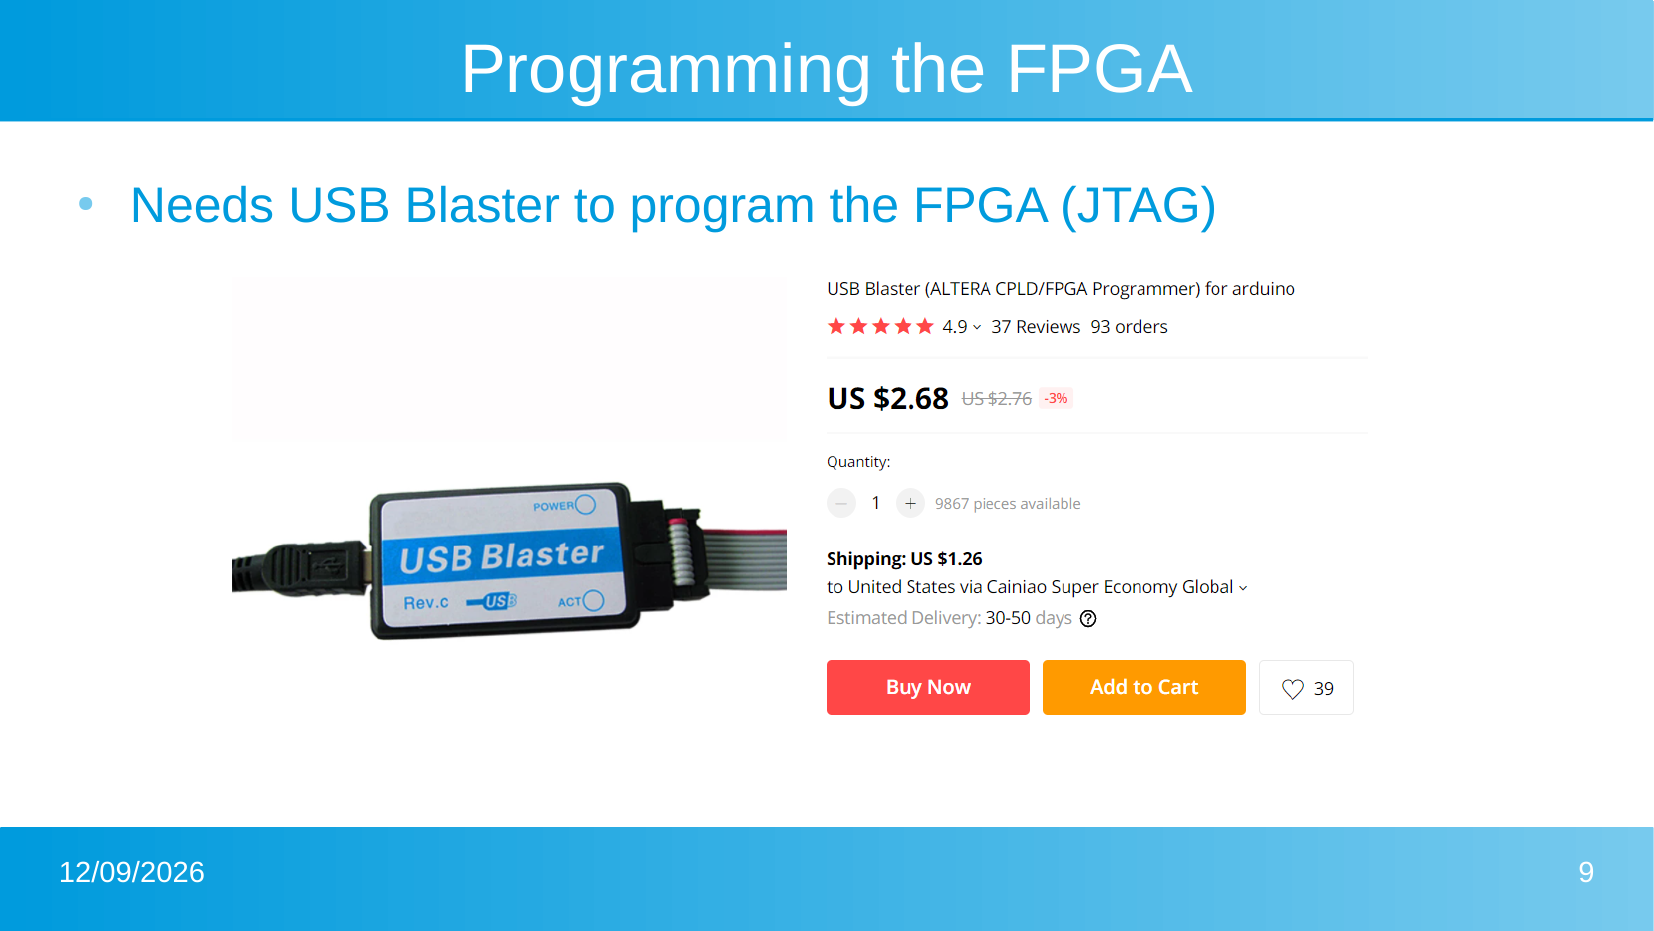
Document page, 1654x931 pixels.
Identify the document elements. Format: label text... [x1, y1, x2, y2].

title Programming the FPGA [59, 29, 1595, 108]
list Needs USB Blaster to program the FPGA (JTAG) [59, 177, 1595, 768]
picture [225, 262, 1368, 734]
